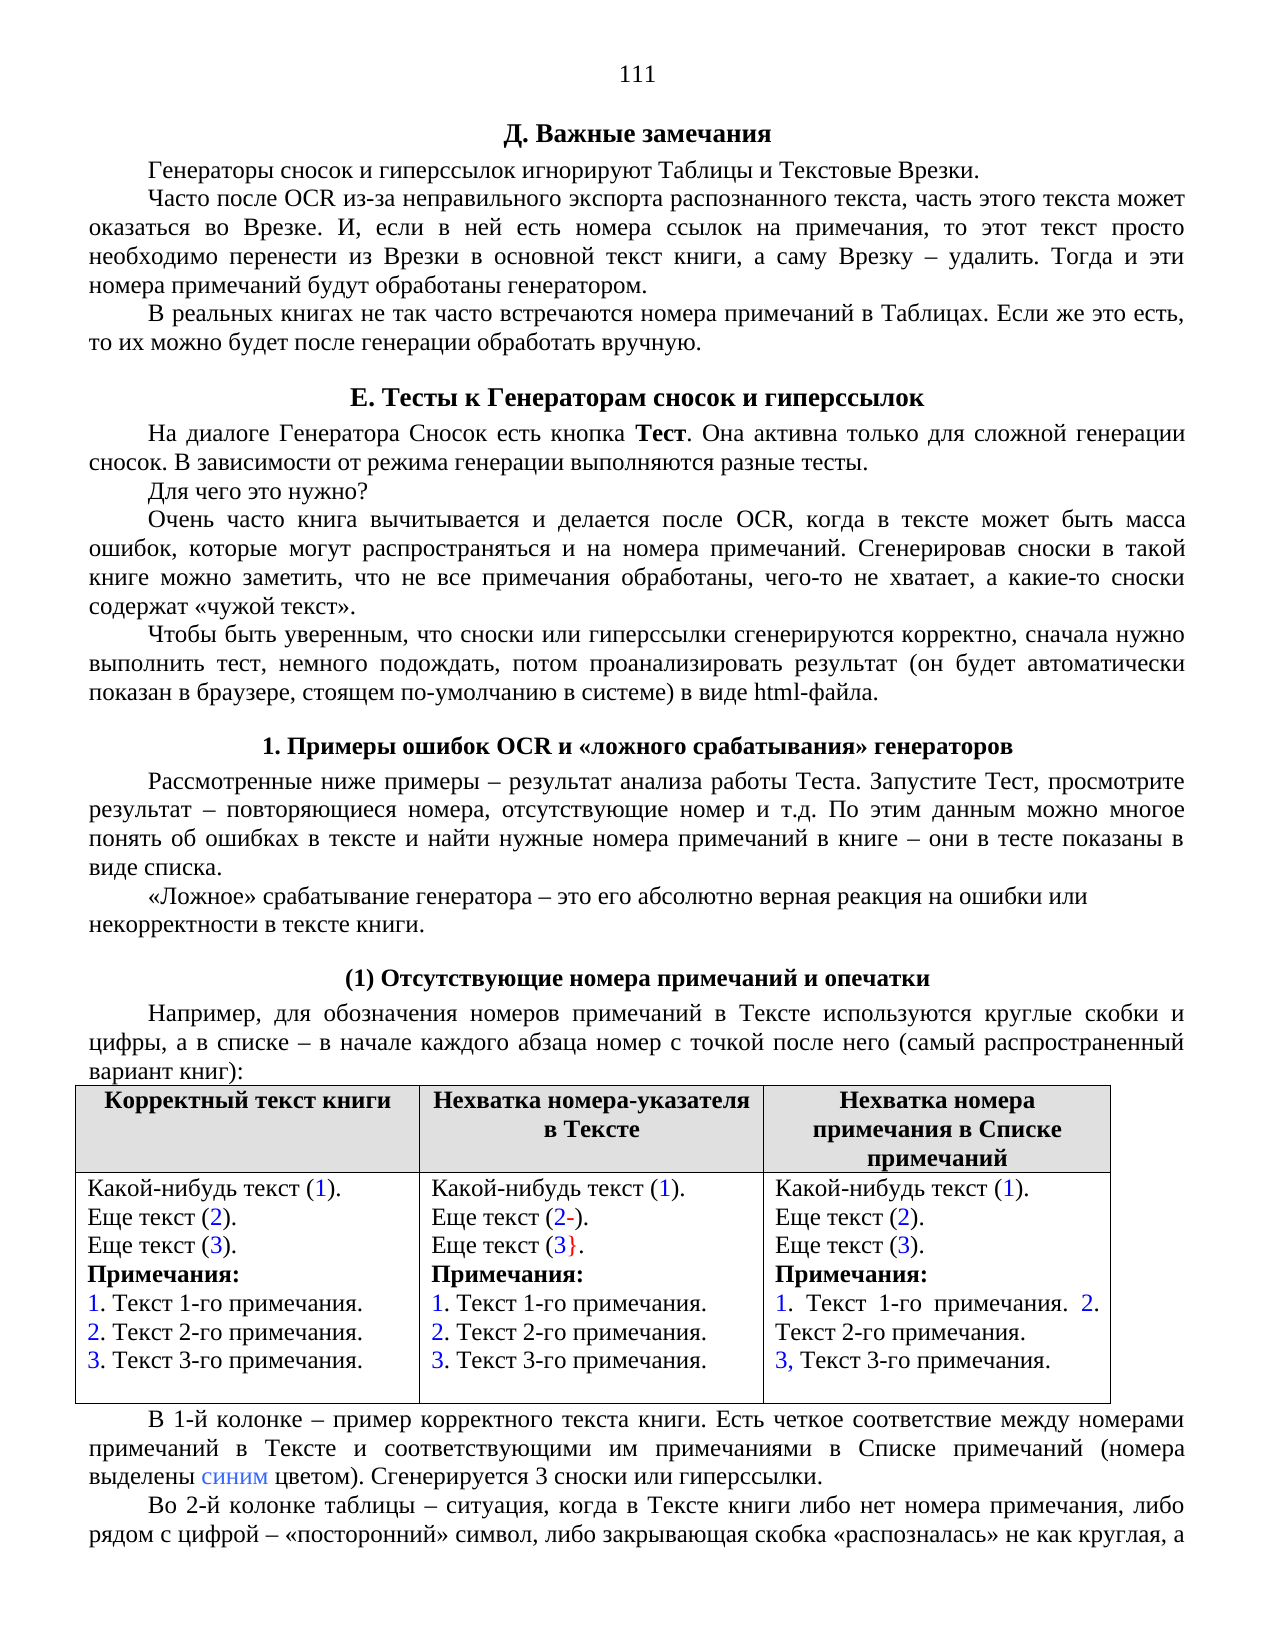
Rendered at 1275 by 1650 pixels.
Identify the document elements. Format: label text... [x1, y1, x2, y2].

text В 1-й колонке – пример корректного текста книги. Есть четкое соответствие между номерами примечаний в Тексте и соответствующими им примечаниями в Списке примечаний (номера выделены синим цветом). Сгенерируется 3 сноски или гиперссылки. [89, 1404, 1186, 1490]
subtitle Е. Тесты к Генераторам сносок и гиперссылок [89, 381, 1186, 412]
text На диалоге Генератора Сносок есть кнопка Тест. Она активна только для сложной генерации сносок. В зависимости от режима генерации выполняются разные тесты. [89, 418, 1186, 476]
table_header Нехватка номера примечания в Списке примечаний [764, 1086, 1110, 1172]
table_cell Какой-нибудь текст (1). Еще текст (2). Еще текст (3). Примечания: 1. Текст 1-го примечания. 2. Текст 2-го примечания. 3, Текст 3-го примечания. [764, 1173, 1110, 1403]
text Чтобы быть уверенным, что сноски или гиперссылки сгенерируются корректно, сначала нужно выполнить тест, немного подождать, потом проанализировать результат (он будет автоматически показан в браузере, стоящем по-умолчанию в системе) в виде html-файла. [89, 619, 1186, 706]
table_header Корректный текст книги [76, 1086, 419, 1172]
text Часто после OCR из-за неправильного экспорта распознанного текста, часть этого текста может оказаться во Врезке. И, если в ней есть номера ссылок на примечания, то этот текст просто необходимо перенести из Врезки в основной текст книги, а саму Врезку – удалить. Тогда и эти номера примечаний будут обработаны генератором. [89, 183, 1186, 298]
text В реальных книгах не так часто встречаются номера примечаний в Таблицах. Если же это есть, то их можно будет после генерации обработать вручную. [89, 298, 1186, 356]
text «Ложное» срабатывание генератора – это его абсолютно верная реакция на ошибки или некорректности в тексте книги. [89, 881, 1186, 938]
subtitle (1) Отсутствующие номера примечаний и опечатки [89, 963, 1186, 992]
text Для чего это нужно? [89, 476, 1186, 504]
text Рассмотренные ниже примеры – результат анализа работы Теста. Запустите Тест, просмотрите результат – повторяющиеся номера, отсутствующие номер и т.д. По этим данным можно многое понять об ошибках в тексте и найти нужные номера примечаний в книге – они в тесте показаны в виде списка. [89, 766, 1186, 881]
table_cell Какой-нибудь текст (1). Еще текст (2). Еще текст (3). Примечания: 1. Текст 1-го примечания. 2. Текст 2-го примечания. 3. Текст 3-го примечания. [76, 1173, 419, 1403]
text Например, для обозначения номеров примечаний в Тексте используются круглые скобки и цифры, а в списке – в начале каждого абзаца номер с точкой после него (самый распространенный вариант книг): [89, 998, 1186, 1084]
table_header Нехватка номера-указателя в Тексте [420, 1086, 763, 1172]
table_cell Какой-нибудь текст (1). Еще текст (2-). Еще текст (3}. Примечания: 1. Текст 1-го примечания. 2. Текст 2-го примечания. 3. Текст 3-го примечания. [420, 1173, 763, 1403]
text Во 2-й колонке таблицы – ситуация, когда в Тексте книги либо нет номера примечания, либо рядом с цифрой – «посторонний» символ, либо закрывающая скобка «распозналась» не как круглая, а [89, 1490, 1186, 1548]
subtitle Д. Важные замечания [89, 117, 1186, 148]
text Генераторы сносок и гиперссылок игнорируют Таблицы и Текстовые Врезки. [89, 155, 1186, 183]
text Очень часто книга вычитывается и делается после OCR, когда в тексте может быть масса ошибок, которые могут распространяться и на номера примечаний. Сгенерировав сноски в такой книге можно заметить, что не все примечания обработаны, чего-то не хватает, а какие-то сноски содержат «чужой текст». [89, 504, 1186, 619]
subtitle 1. Примеры ошибок OCR и «ложного срабатывания» генераторов [89, 731, 1186, 759]
